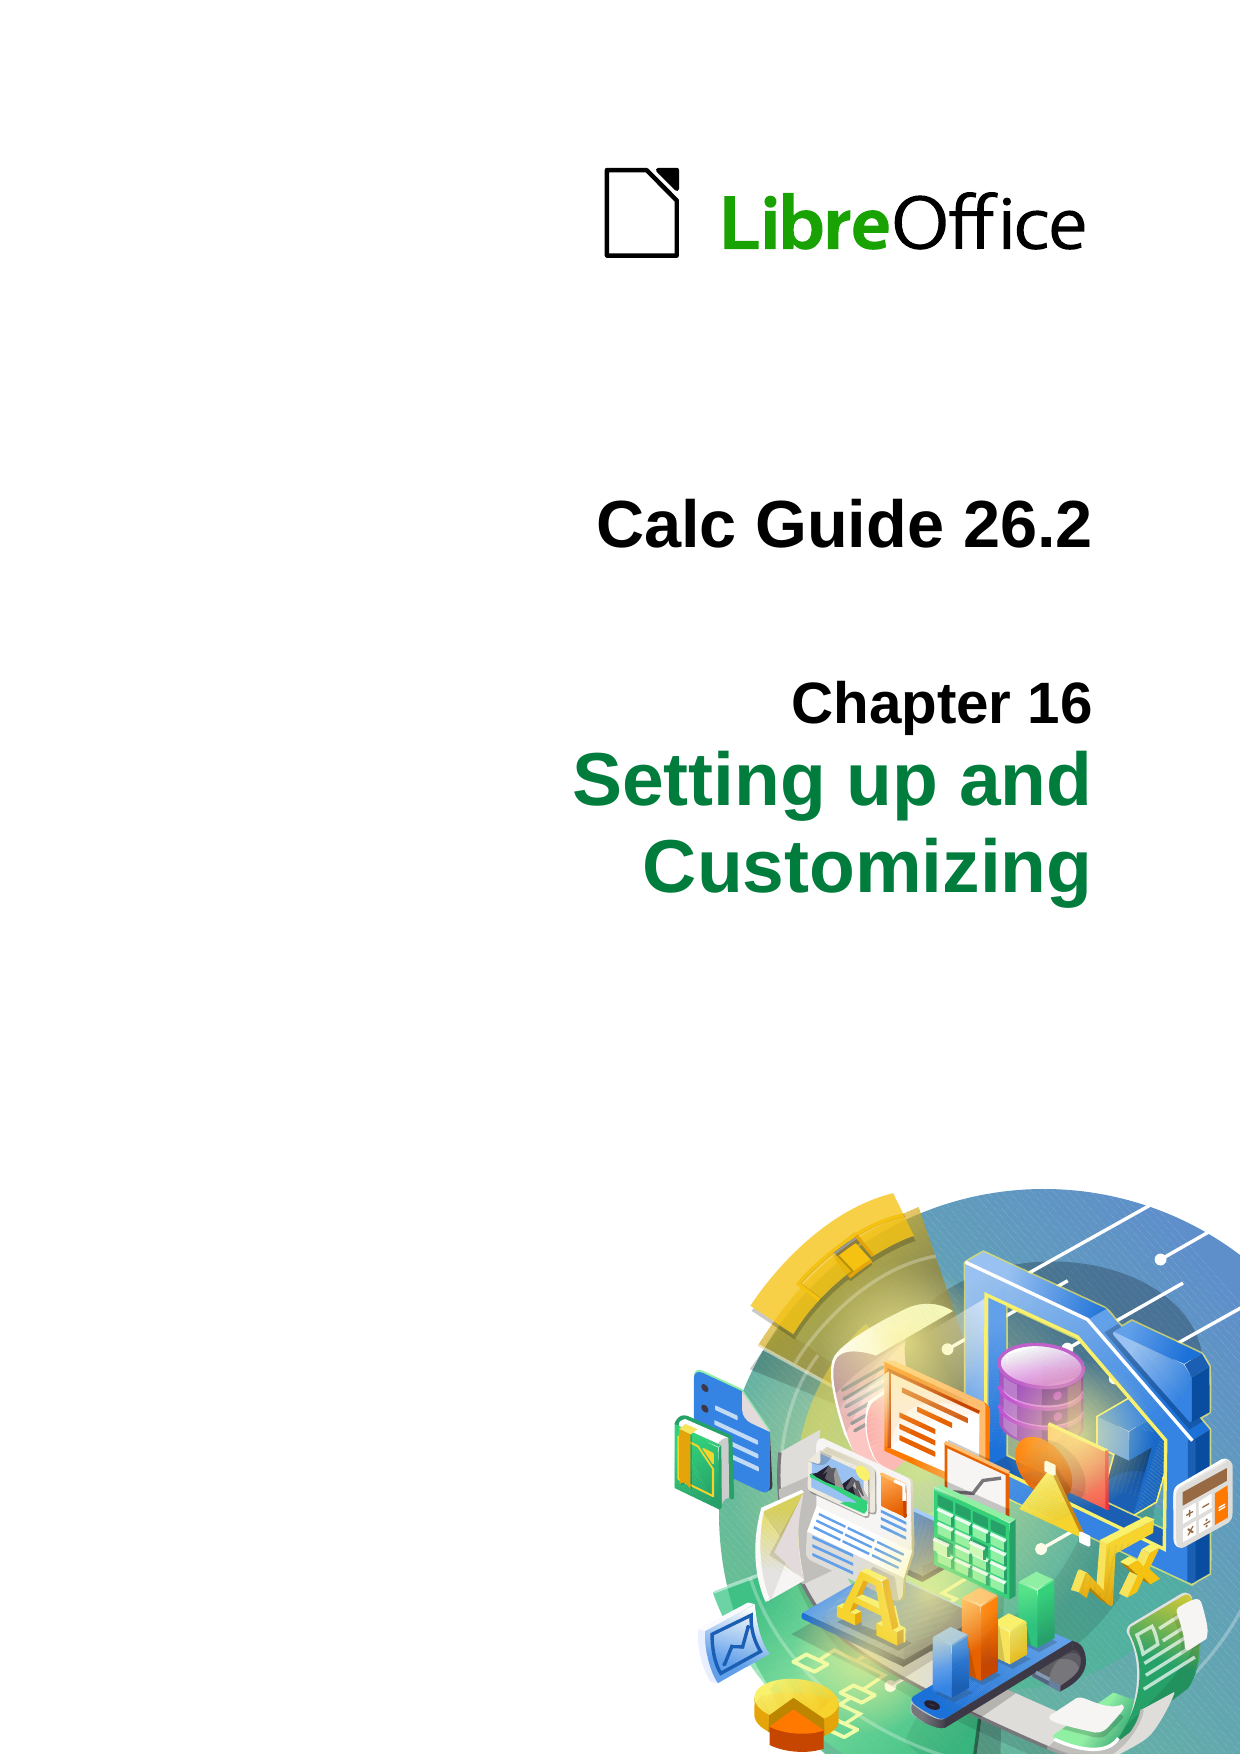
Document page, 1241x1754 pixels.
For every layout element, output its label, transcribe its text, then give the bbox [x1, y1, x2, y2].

title Chapter 16 Setting up and Customizing [177, 668, 1093, 908]
text Calc Guide 26.2 [177, 485, 1093, 562]
text [755, 1678, 792, 1709]
